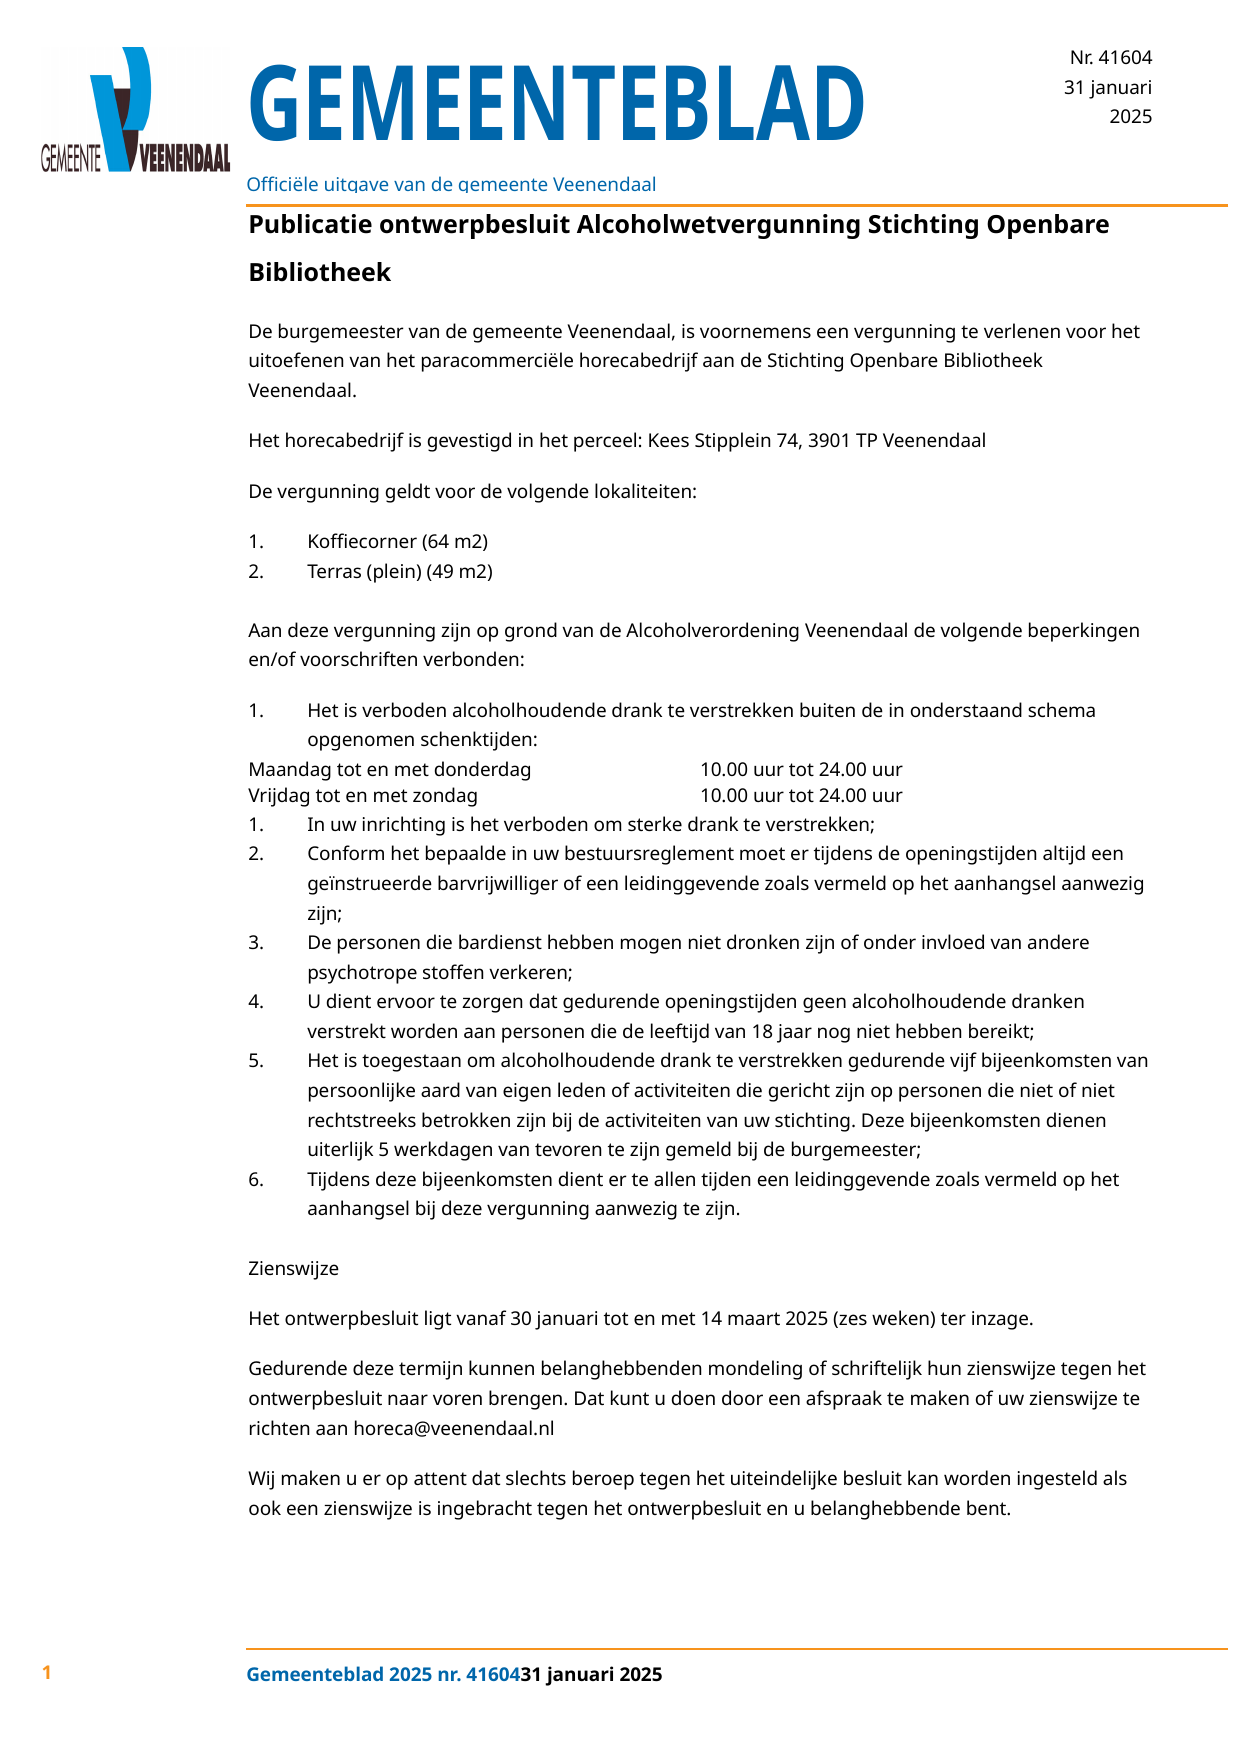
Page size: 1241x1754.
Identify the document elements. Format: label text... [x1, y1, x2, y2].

list Terras (plein) (49 m2) [248, 558, 1152, 584]
text Publicatie ontwerpbesluit Alcoholwetvergunning Stichting Openbare Bibliotheek [248, 207, 1152, 288]
table_header Maandag tot en met donderdag [248, 756, 700, 782]
text Het horecabedrijf is gevestigd in het perceel: Kees Stipplein 74, 3901 TP Veenendaal [248, 427, 1152, 453]
table_cell Vrijdag tot en met zondag [248, 782, 700, 808]
list Het is verboden alcoholhoudende drank te verstrekken buiten de in onderstaand schema opgenomen schenktijden: [248, 697, 1152, 752]
list De personen die bardienst hebben mogen niet dronken zijn of onder invloed van andere psychotrope stoffen verkeren; [248, 929, 1152, 985]
text Gedurende deze termijn kunnen belanghebbenden mondeling of schriftelijk hun zienswijze tegen het ontwerpbesluit naar voren brengen. Dat kunt u doen door een afspraak te maken of uw zienswijze te richten aan horeca@veenendaal.nl [248, 1356, 1152, 1441]
list U dient ervoor te zorgen dat gedurende openingstijden geen alcoholhoudende dranken verstrekt worden aan personen die de leeftijd van 18 jaar nog niet hebben bereikt; [248, 988, 1152, 1044]
table_header 10.00 uur tot 24.00 uur [700, 756, 1152, 782]
text Aan deze vergunning zijn op grond van de Alcoholverordening Veenendaal de volgende beperkingen en/of voorschriften verbonden: [248, 617, 1152, 672]
text Het ontwerpbesluit ligt vanaf 30 januari tot en met 14 maart 2025 (zes weken) ter inzage. [248, 1305, 1152, 1331]
text Zienswijze [248, 1255, 1152, 1281]
table_cell 10.00 uur tot 24.00 uur [700, 782, 1152, 808]
text De burgemeester van de gemeente Veenendaal, is voornemens een vergunning te verlenen voor het uitoefenen van het paracommerciële horecabedrijf aan de Stichting Openbare Bibliotheek Veenendaal. [248, 318, 1152, 403]
list Tijdens deze bijeenkomsten dient er te allen tijden een leidinggevende zoals vermeld op het aanhangsel bij deze vergunning aanwezig te zijn. [248, 1166, 1152, 1221]
text De vergunning geldt voor de volgende lokaliteiten: [248, 478, 1152, 504]
list Het is toegestaan om alcoholhoudende drank te verstrekken gedurende vijf bijeenkomsten van persoonlijke aard van eigen leden of activiteiten die gericht zijn op personen die niet of niet rechtstreeks betrokken zijn bij de activiteiten van uw stichting. Deze bijeenkomsten dienen uiterlijk 5 werkdagen van tevoren te zijn gemeld bij de burgemeester; [248, 1048, 1152, 1162]
picture [123, 47, 231, 172]
text Wij maken u er op attent dat slechts beroep tegen het uiteindelijke besluit kan worden ingesteld als ook een zienswijze is ingebracht tegen het ontwerpbesluit en u belanghebbende bent. [248, 1465, 1152, 1521]
list Koffiecorner (64 m2) [248, 528, 1152, 554]
list In uw inrichting is het verboden om sterke drank te verstrekken; [248, 811, 1152, 837]
picture [41, 47, 130, 172]
list Conform het bepaalde in uw bestuursreglement moet er tijdens de openingstijden altijd een geïnstrueerde barvrijwilliger of een leidinggevende zoals vermeld op het aanhangsel aanwezig zijn; [248, 841, 1152, 926]
